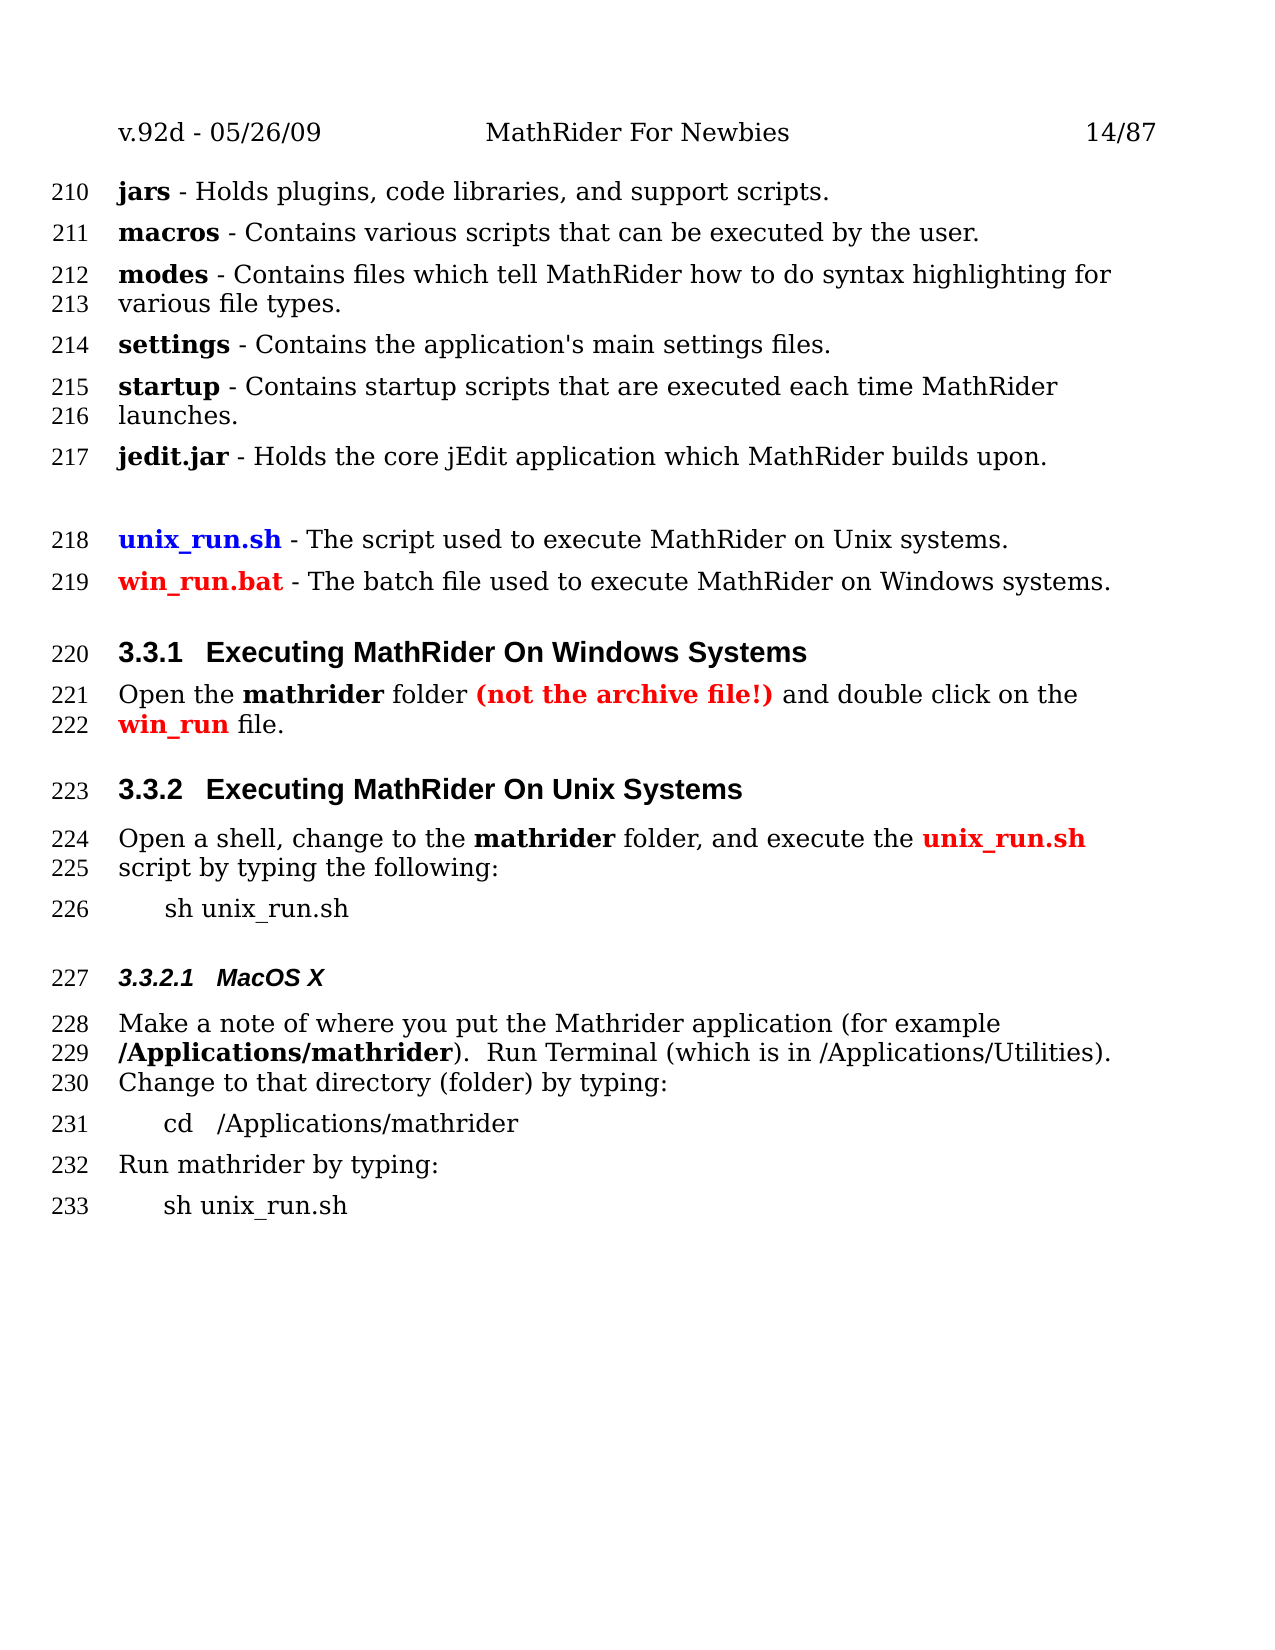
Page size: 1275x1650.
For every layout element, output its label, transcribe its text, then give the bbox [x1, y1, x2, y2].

text Make a note of where you put the Mathrider application (for example /Applications/mathrider). Run Terminal (which is in /Applications/Utilities). Change to that directory (folder) by typing: [118, 1009, 1157, 1097]
text Run mathrider by typing: [118, 1150, 1157, 1179]
text Open the mathrider folder (not the archive file!) and double click on the win_run file. [118, 681, 1157, 739]
text settings - Contains the application's main settings files. [118, 330, 1157, 360]
subtitle Executing MathRider On Unix Systems [118, 772, 1157, 806]
subtitle Executing MathRider On Windows Systems [118, 635, 1157, 668]
text cd /Applications/mathrider [163, 1109, 1157, 1138]
text modes - Contains files which tell MathRider how to do syntax highlighting for various file types. [118, 260, 1157, 318]
text macros - Contains various scripts that can be executed by the user. [118, 218, 1157, 248]
text unix_run.sh - The script used to execute MathRider on Unix systems. [118, 525, 1157, 554]
text sh unix_run.sh [164, 894, 1157, 924]
text Open a shell, change to the mathrider folder, and execute the unix_run.sh script by typing the following: [118, 824, 1157, 882]
subtitle MacOS X [118, 963, 1157, 991]
text win_run.bat - The batch file used to execute MathRider on Windows systems. [118, 567, 1157, 596]
text sh unix_run.sh [163, 1192, 1157, 1221]
text jedit.jar - Holds the core jEdit application which MathRider builds upon. [118, 442, 1157, 472]
text jars - Holds plugins, code libraries, and support scripts. [118, 177, 1157, 206]
text startup - Contains startup scripts that are executed each time MathRider launches. [118, 372, 1157, 430]
